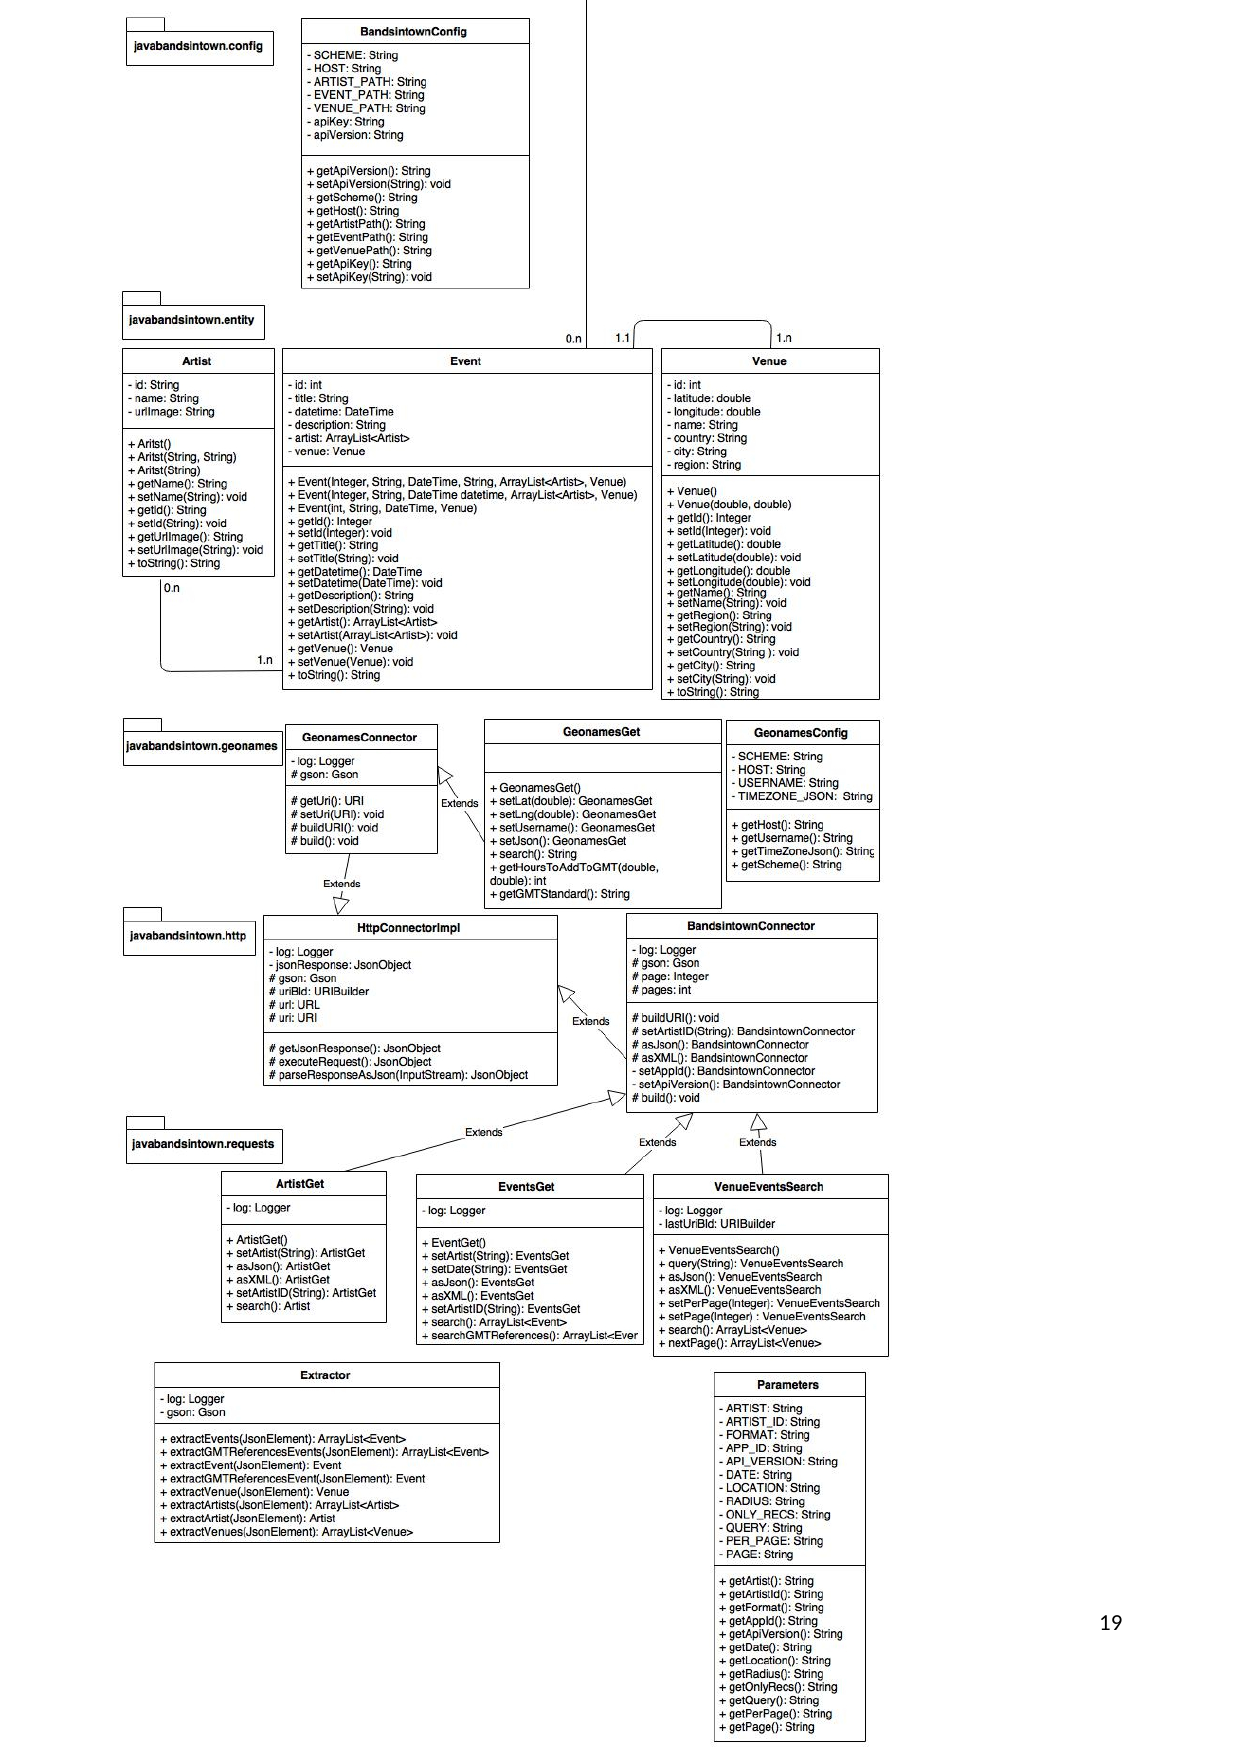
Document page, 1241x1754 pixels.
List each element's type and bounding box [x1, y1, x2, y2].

picture [118, 0, 895, 1754]
